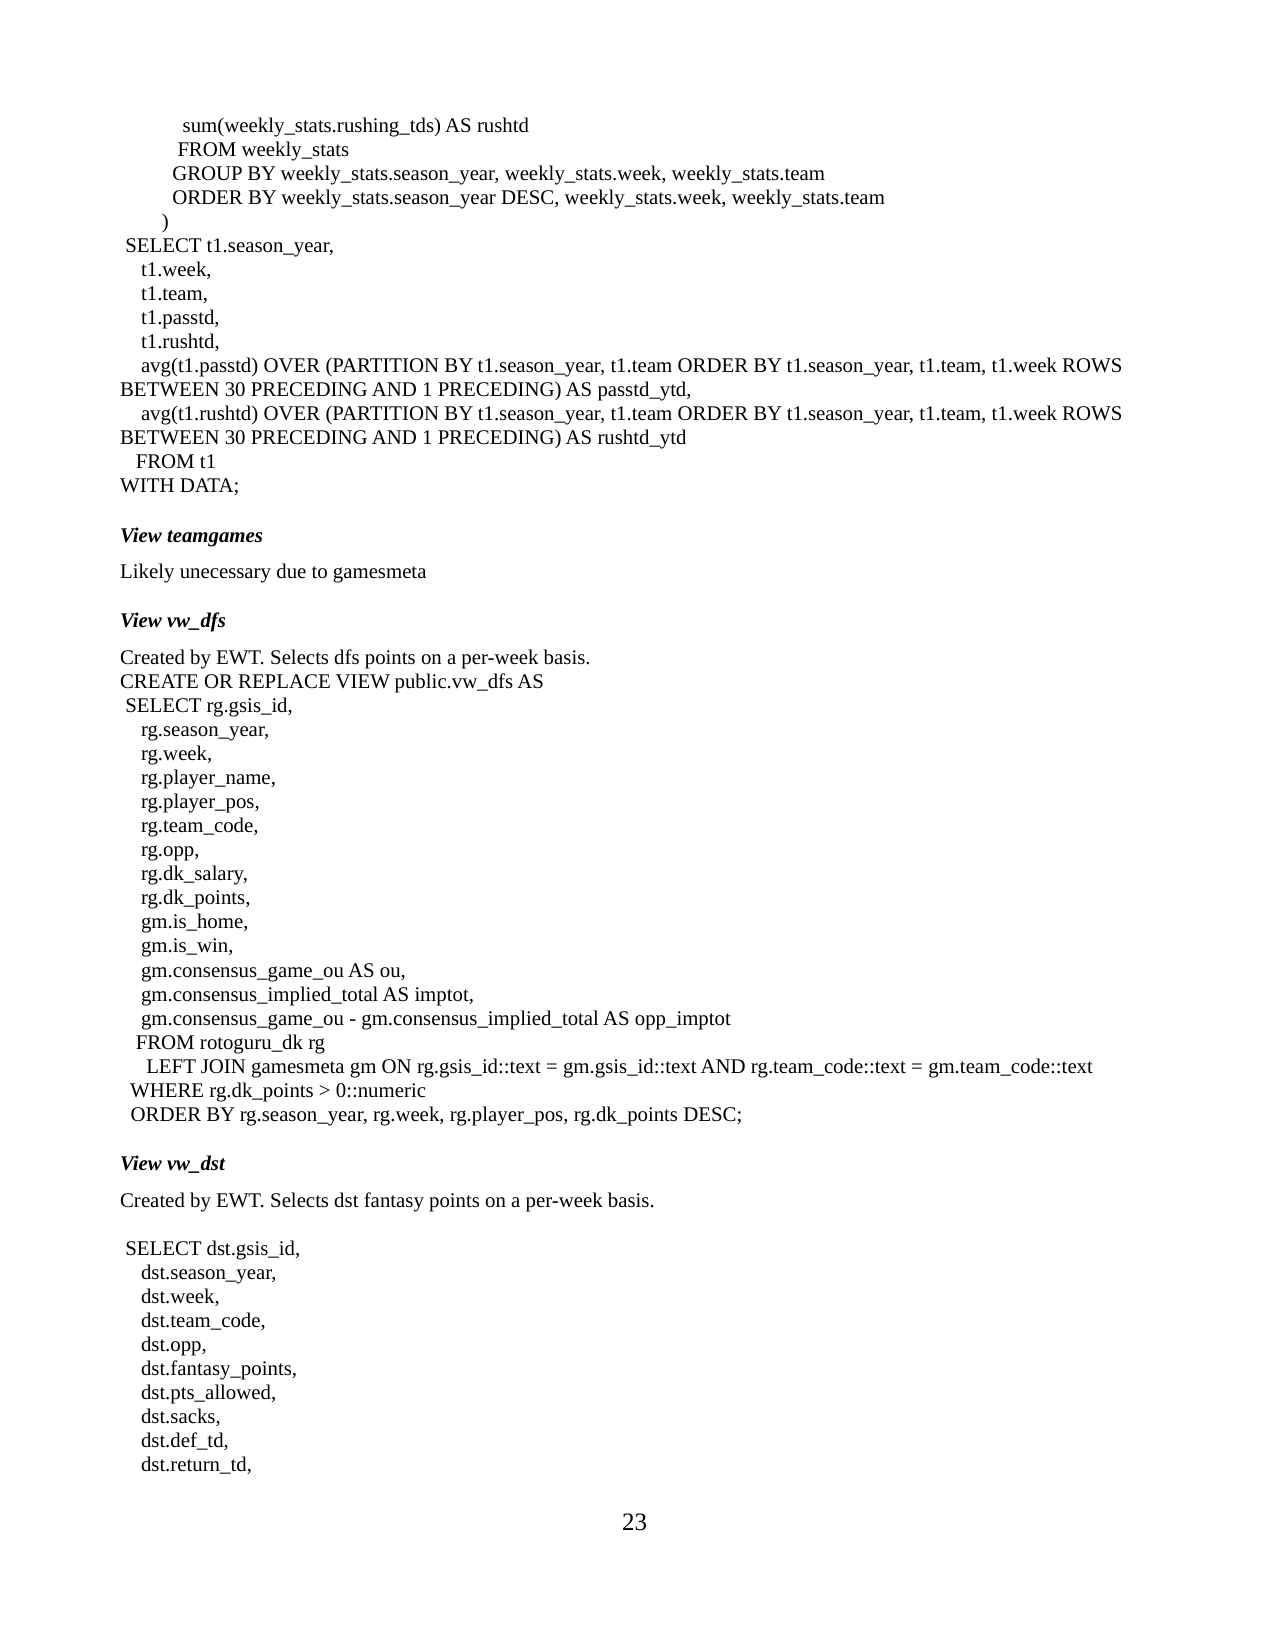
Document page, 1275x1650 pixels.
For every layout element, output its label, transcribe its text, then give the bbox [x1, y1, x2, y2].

text rg.team_code, [120, 813, 1155, 837]
text dst.week, [120, 1284, 1155, 1308]
text gm.is_win, [120, 933, 1155, 957]
text t1.passtd, [120, 305, 1155, 329]
text rg.dk_salary, [120, 861, 1155, 885]
text dst.pts_allowed, [120, 1380, 1155, 1404]
text dst.def_td, [120, 1428, 1155, 1452]
text SELECT t1.season_year, [120, 233, 1155, 257]
text sum(weekly_stats.rushing_tds) AS rushtd [120, 112, 1155, 137]
text avg(t1.rushtd) OVER (PARTITION BY t1.season_year, t1.team ORDER BY t1.season_year, t1.team, t1.week ROWS BETWEEN 30 PRECEDING AND 1 PRECEDING) AS rushtd_ytd [120, 401, 1155, 449]
text SELECT rg.gsis_id, [120, 693, 1155, 717]
text dst.fantasy_points, [120, 1356, 1155, 1380]
text dst.team_code, [120, 1308, 1155, 1332]
text gm.consensus_game_ou AS ou, [120, 957, 1155, 982]
text dst.opp, [120, 1332, 1155, 1356]
text rg.opp, [120, 837, 1155, 861]
text WITH DATA; [120, 473, 1155, 497]
text rg.week, [120, 741, 1155, 765]
text t1.team, [120, 281, 1155, 305]
text gm.consensus_game_ou - gm.consensus_implied_total AS opp_imptot [120, 1006, 1155, 1030]
text LEFT JOIN gamesmeta gm ON rg.gsis_id::text = gm.gsis_id::text AND rg.team_code::text = gm.team_code::text [120, 1054, 1155, 1078]
text avg(t1.passtd) OVER (PARTITION BY t1.season_year, t1.team ORDER BY t1.season_year, t1.team, t1.week ROWS BETWEEN 30 PRECEDING AND 1 PRECEDING) AS passtd_ytd, [120, 353, 1155, 401]
subtitle View teamgames [120, 522, 1155, 547]
text GROUP BY weekly_stats.season_year, weekly_stats.week, weekly_stats.team [120, 161, 1155, 185]
text rg.player_name, [120, 765, 1155, 789]
text dst.return_td, [120, 1452, 1155, 1476]
subtitle View vw_dst [120, 1151, 1155, 1175]
text t1.week, [120, 257, 1155, 281]
text rg.season_year, [120, 717, 1155, 741]
subtitle View vw_dfs [120, 608, 1155, 632]
text FROM weekly_stats [120, 137, 1155, 161]
text rg.dk_points, [120, 885, 1155, 909]
text gm.consensus_implied_total AS imptot, [120, 982, 1155, 1006]
text SELECT dst.gsis_id, [120, 1236, 1155, 1260]
text rg.player_pos, [120, 789, 1155, 813]
text ORDER BY rg.season_year, rg.week, rg.player_pos, rg.dk_points DESC; [120, 1102, 1155, 1126]
text Likely unecessary due to gamesmeta [120, 559, 1155, 583]
text dst.season_year, [120, 1260, 1155, 1284]
text ORDER BY weekly_stats.season_year DESC, weekly_stats.week, weekly_stats.team [120, 185, 1155, 209]
text Created by EWT. Selects dst fantasy points on a per-week basis. [120, 1187, 1155, 1212]
text FROM t1 [120, 449, 1155, 473]
text dst.sacks, [120, 1404, 1155, 1428]
text CREATE OR REPLACE VIEW public.vw_dfs AS [120, 669, 1155, 693]
text ) [120, 209, 1155, 233]
text FROM rotoguru_dk rg [120, 1030, 1155, 1054]
text gm.is_home, [120, 909, 1155, 933]
text WHERE rg.dk_points > 0::numeric [120, 1078, 1155, 1102]
text t1.rushtd, [120, 329, 1155, 353]
text Created by EWT. Selects dfs points on a per-week basis. [120, 645, 1155, 669]
